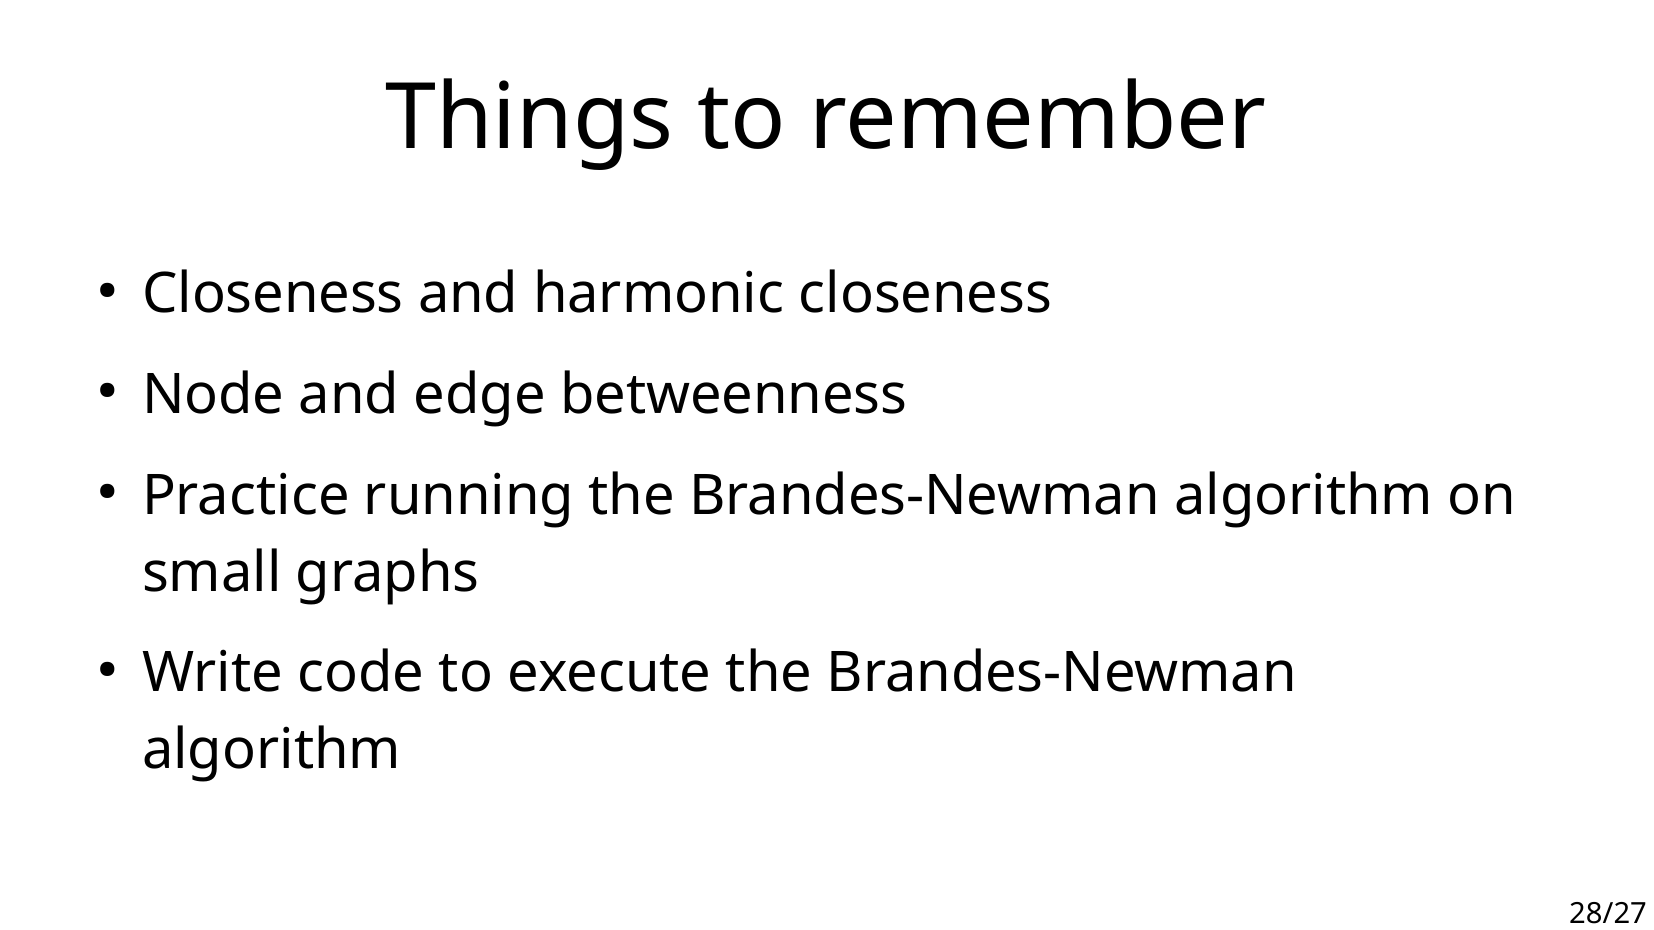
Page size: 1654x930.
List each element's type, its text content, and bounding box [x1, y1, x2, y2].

list Closeness and harmonic closeness Node and edge betweenness Practice running the Brandes-Newman algorithm on small graphs Write code to execute the Brandes-Newman algorithm [82, 252, 1571, 793]
title Things to remember [82, 1, 1571, 225]
